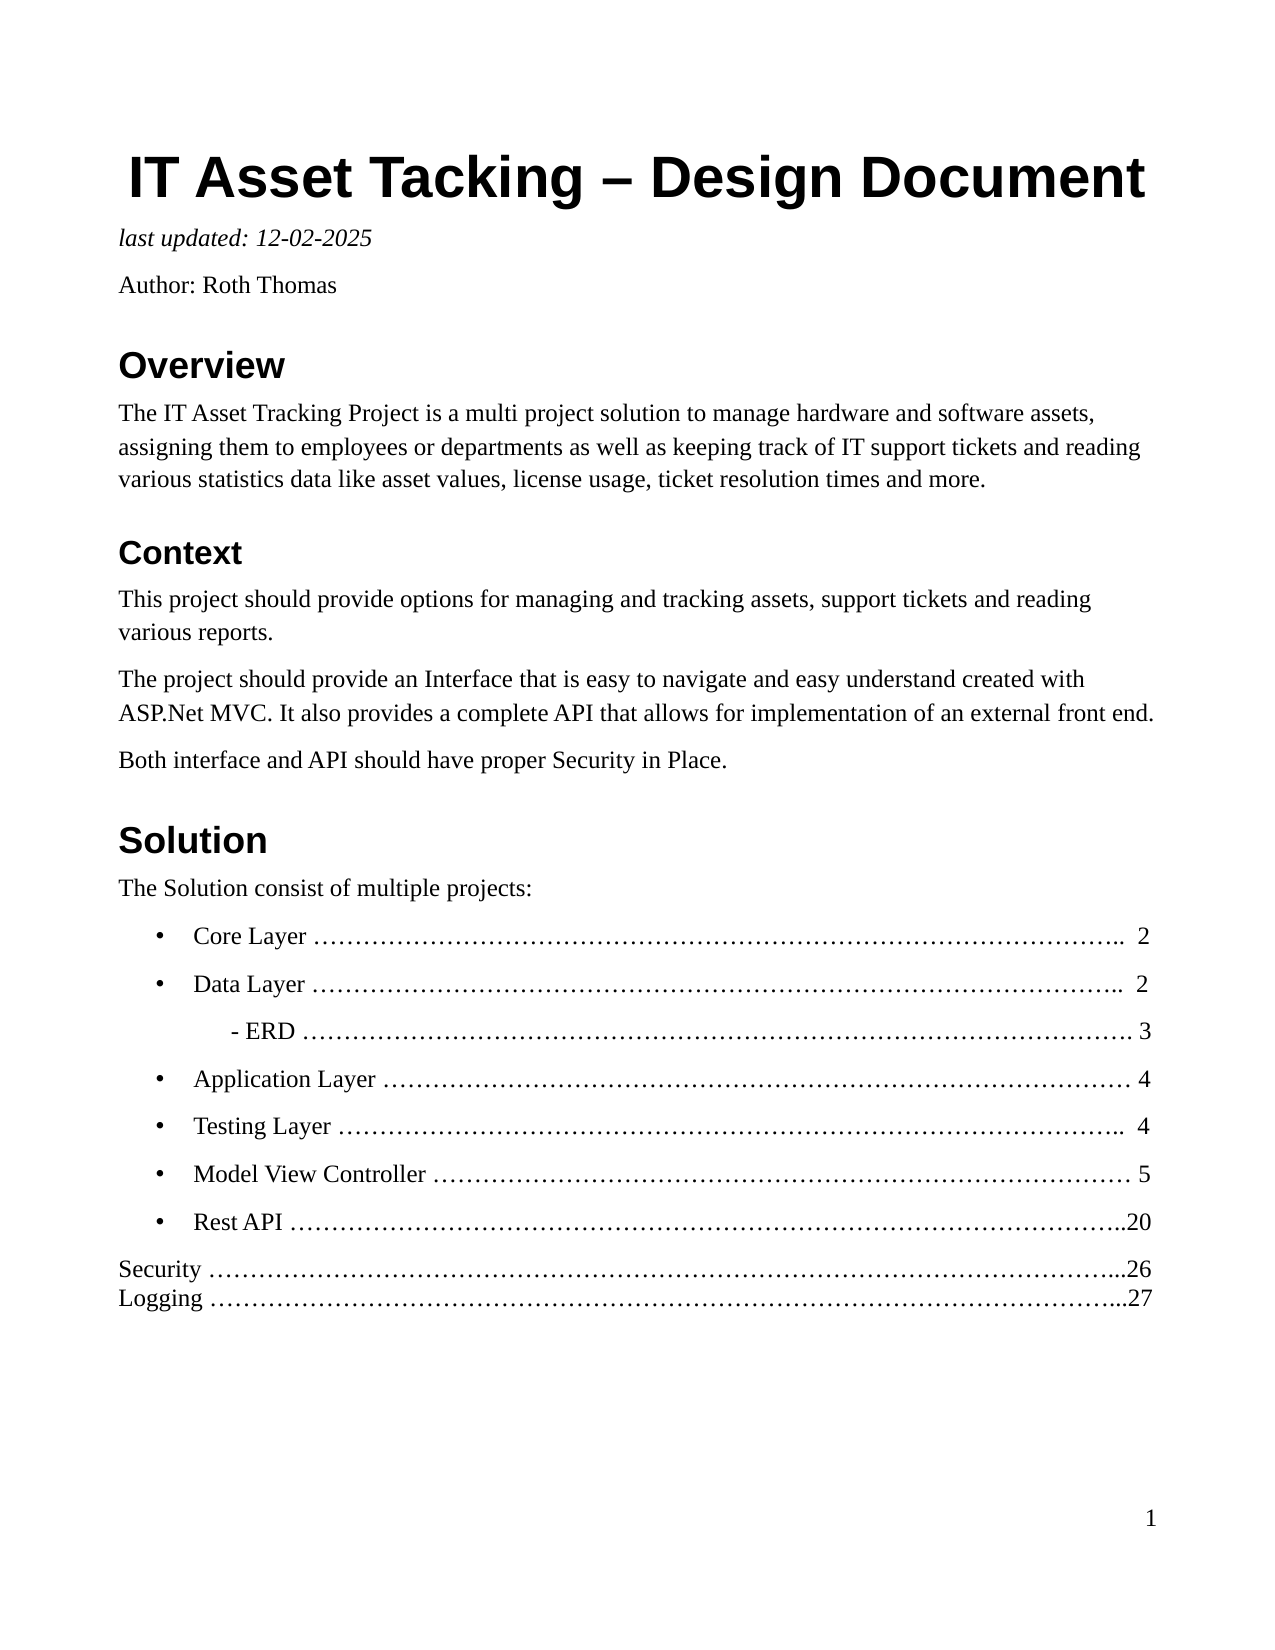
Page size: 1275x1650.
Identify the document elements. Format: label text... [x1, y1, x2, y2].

title IT Asset Tacking – Design Document [118, 143, 1157, 210]
subtitle Solution [118, 818, 1157, 861]
list Application Layer ……………………………………………………………………………… 4 [156, 1064, 1157, 1093]
text The IT Asset Tracking Project is a multi project solution to manage hardware and software assets, assigning them to employees or departments as well as keeping track of IT support tickets and reading various statistics data like asset values, license usage, ticket resolution times and more. [118, 398, 1157, 493]
list Rest API ………………………………………………………………………………………..20 [156, 1207, 1157, 1235]
text Author: Roth Thomas [118, 270, 1157, 299]
text last updated: 12-02-2025 [118, 223, 1157, 251]
text The project should provide an Interface that is easy to navigate and easy understand created with ASP.Net MVC. It also provides a complete API that allows for implementation of an external front end. [118, 664, 1157, 726]
list Data Layer …………………………………………………………………………………….. 2 [156, 969, 1157, 997]
subtitle Context [118, 533, 1157, 571]
subtitle Overview [118, 343, 1157, 386]
text Logging ………………………………………………………………………………………………...27 [118, 1283, 1157, 1312]
text The Solution consist of multiple projects: [118, 873, 1157, 902]
list Core Layer …………………………………………………………………………………….. 2 [156, 921, 1157, 950]
list Model View Controller ………………………………………………………………………… 5 [156, 1159, 1157, 1188]
text Both interface and API should have proper Security in Place. [118, 745, 1157, 774]
text This project should provide options for managing and tracking assets, support tickets and reading various reports. [118, 584, 1157, 646]
list Testing Layer ………………………………………………………………………………….. 4 [156, 1111, 1157, 1140]
list - ERD ………………………………………………………………………………………. 3 [193, 1016, 1157, 1045]
text Security ………………………………………………………………………………………………...26 [118, 1254, 1157, 1283]
